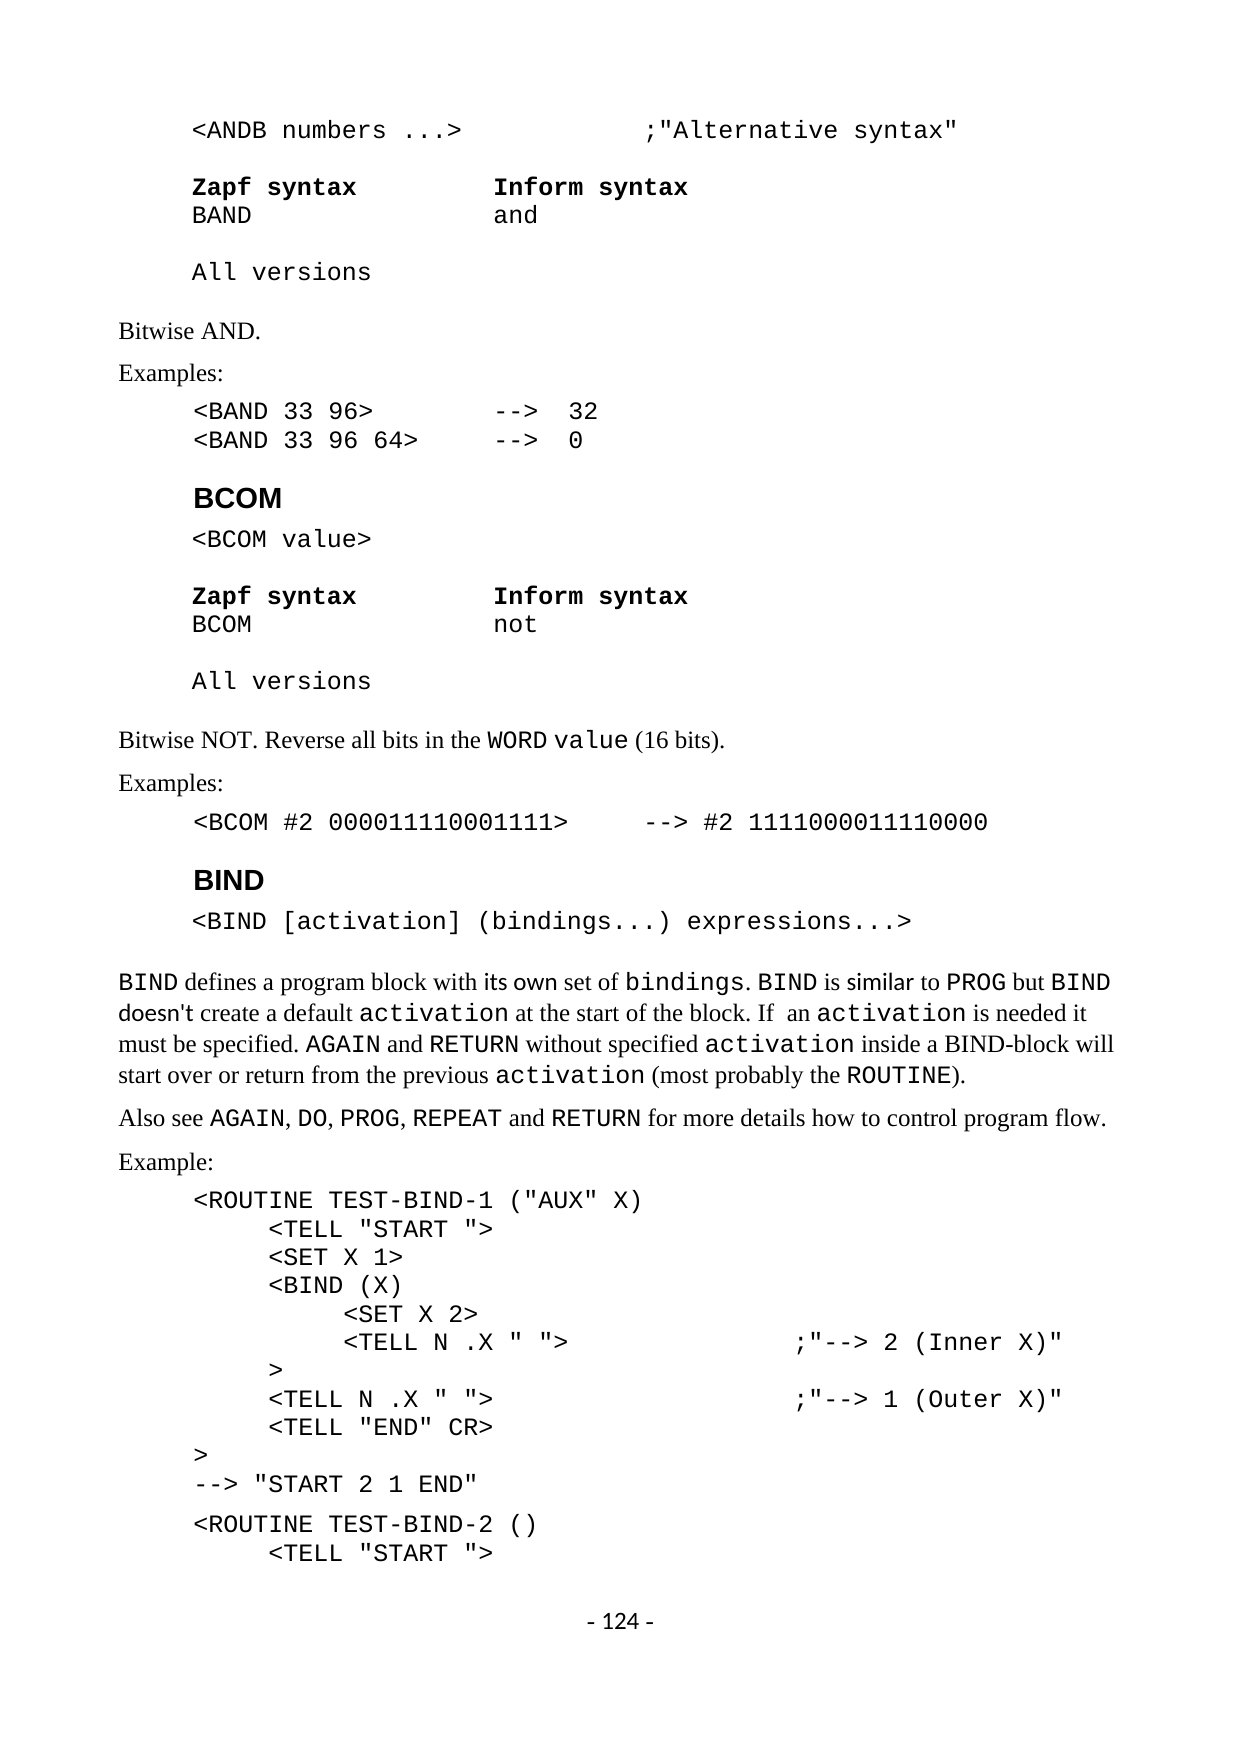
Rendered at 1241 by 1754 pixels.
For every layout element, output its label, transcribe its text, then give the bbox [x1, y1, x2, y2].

text All versions [192, 668, 1122, 697]
subtitle BCOM [118, 481, 1122, 514]
text <BCOM value> [192, 527, 1122, 555]
text Examples: [118, 358, 1122, 386]
text Example: [118, 1147, 1122, 1175]
text <ROUTINE TEST-BIND-2 () <TELL "START "> [118, 1512, 1122, 1569]
subtitle BIND [118, 863, 1122, 896]
text Zapf syntax Inform syntax [192, 175, 1122, 203]
text Also see AGAIN, DO, PROG, REPEAT and RETURN for more details how to control program flow. [118, 1103, 1122, 1134]
text <BAND 33 96> --> 32 <BAND 33 96 64> --> 0 [118, 399, 1122, 456]
text All versions [192, 260, 1122, 288]
text <BIND [activation] (bindings...) expressions...> [192, 909, 1122, 937]
text Bitwise NOT. Reverse all bits in the WORD value (16 bits). [118, 725, 1122, 756]
text <BCOM #2 000011110001111> --> #2 1111000011110000 [118, 809, 1122, 838]
text <ROUTINE TEST-BIND-1 ("AUX" X) <TELL "START "> <SET X 1> <BIND (X) <SET X 2> <TELL N .X " "> ;"--> 2 (Inner X)" > <TELL N .X " "> ;"--> 1 (Outer X)" <TELL "END" CR> > --> "START 2 1 END" [118, 1188, 1122, 1499]
text Examples: [118, 768, 1122, 797]
text BCOM not [192, 612, 1122, 640]
text Zapf syntax Inform syntax [192, 583, 1122, 612]
text Bitwise AND. [118, 316, 1122, 345]
text <ANDB numbers ...> ;"Alternative syntax" [192, 118, 1122, 146]
text BAND and [192, 203, 1122, 231]
text BIND defines a program block with its own set of bindings. BIND is similar to PROG but BIND doesn't create a default activation at the start of the block. If an activation is needed it must be specified. AGAIN and RETURN without specified activation inside a BIND-block will start over or return from the previous activation (most probably the ROUTINE). [118, 966, 1122, 1091]
